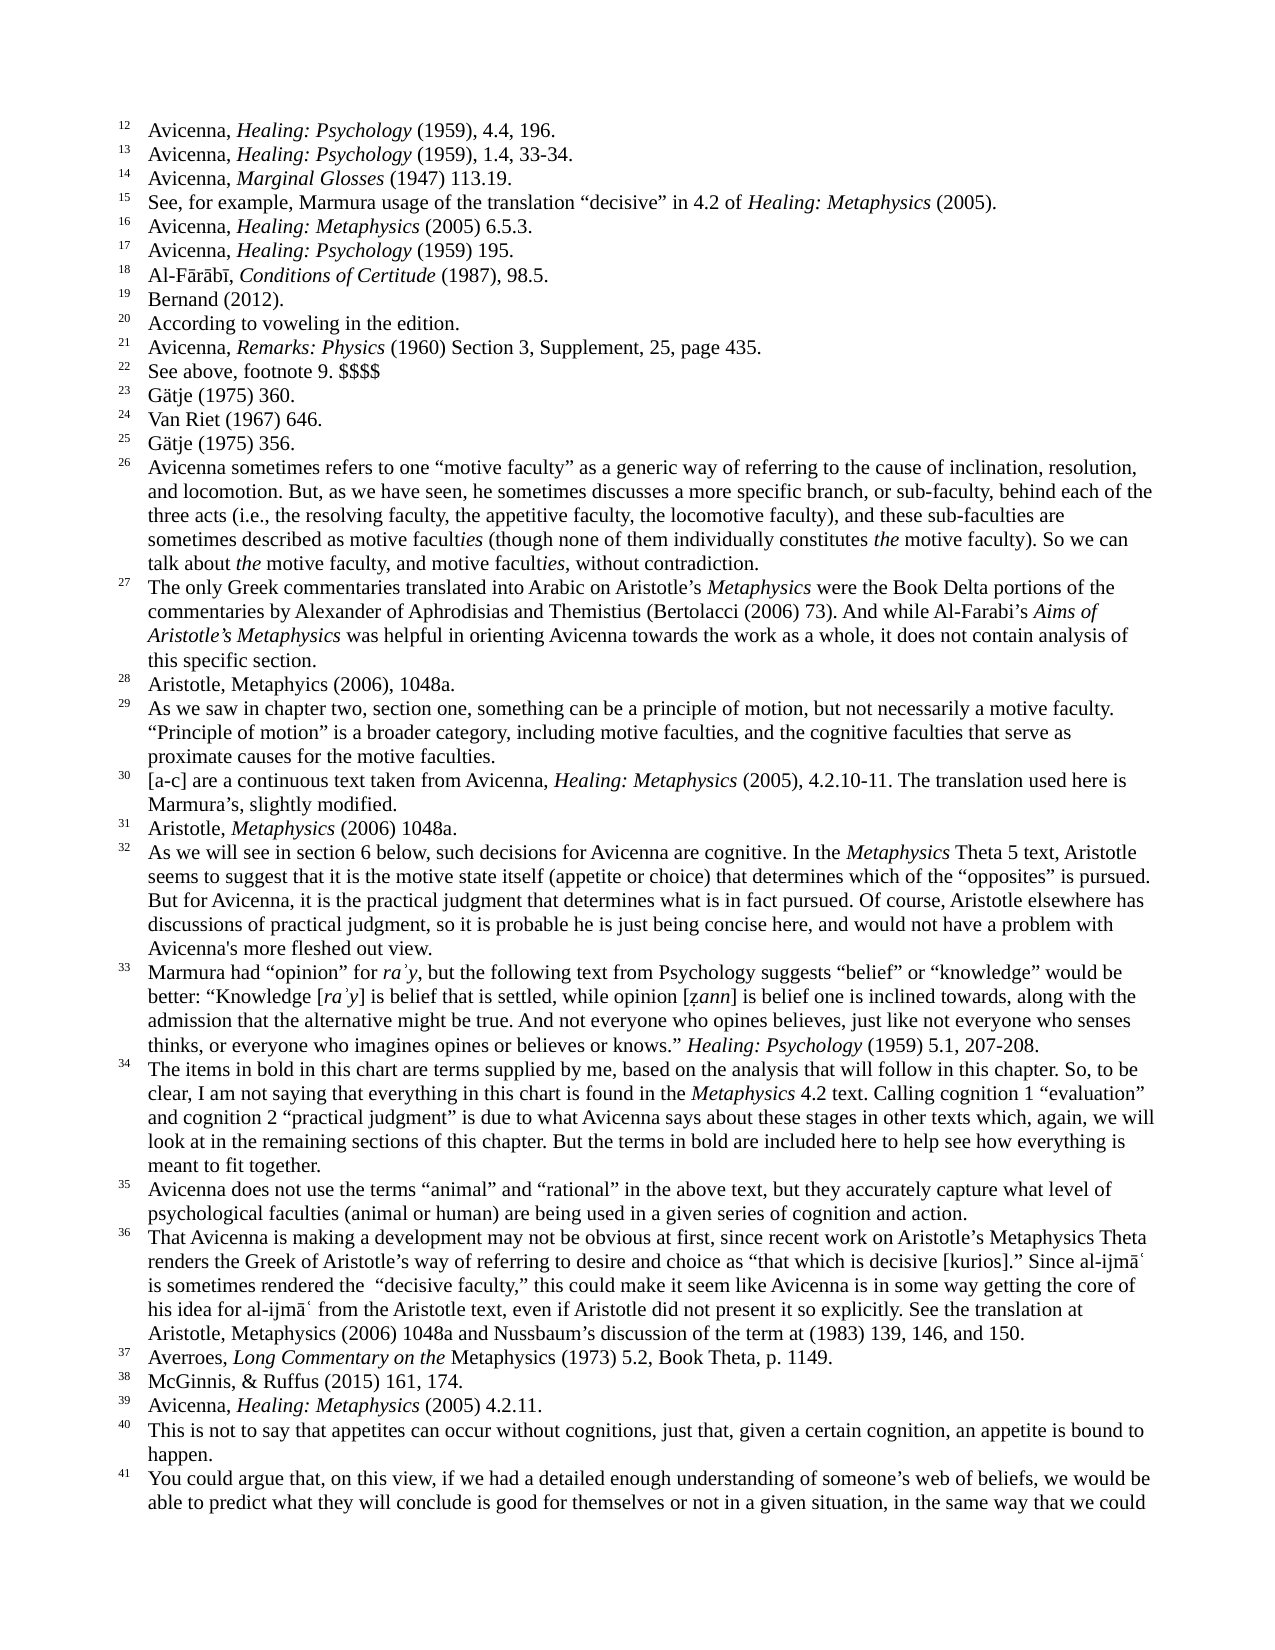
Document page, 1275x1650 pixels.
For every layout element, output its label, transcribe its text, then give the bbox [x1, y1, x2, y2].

text You could argue that, on this view, if we had a detailed enough understanding of someone’s web of beliefs, we would be able to predict what they will conclude is good for themselves or not in a given situation, in the same way that we could [118, 1466, 1157, 1514]
text Avicenna, Marginal Glosses (1947) 113.19. [118, 166, 1157, 190]
text Avicenna, Healing: Psychology (1959), 4.4, 196. [118, 118, 1157, 142]
text Marmura had “opinion” for raʾy, but the following text from Psychology suggests “belief” or “knowledge” would be better: “Knowledge [raʾy] is belief that is settled, while opinion [ẓann] is belief one is inclined towards, along with the admission that the alternative might be true. And not everyone who opines believes, just like not everyone who senses thinks, or everyone who imagines opines or believes or knows.” Healing: Psychology (1959) 5.1, 207-208. [118, 960, 1157, 1057]
text Avicenna, Healing: Metaphysics (2005) 4.2.11. [118, 1393, 1157, 1417]
text As we will see in section 6 below, such decisions for Avicenna are cognitive. In the Metaphysics Theta 5 text, Aristotle seems to suggest that it is the motive state itself (appetite or choice) that determines which of the “opposites” is pursued. But for Avicenna, it is the practical judgment that determines what is in fact pursued. Of course, Aristotle elsewhere has discussions of practical judgment, so it is probable he is just being concise here, and would not have a problem with Avicenna's more fleshed out view. [118, 840, 1157, 960]
text Avicenna, Healing: Metaphysics (2005) 6.5.3. [118, 214, 1157, 238]
text As we saw in chapter two, section one, something can be a principle of motion, but not necessarily a motive faculty. “Principle of motion” is a broader category, including motive faculties, and the cognitive faculties that serve as proximate causes for the motive faculties. [118, 696, 1157, 768]
text The only Greek commentaries translated into Arabic on Aristotle’s Metaphysics were the Book Delta portions of the commentaries by Alexander of Aphrodisias and Themistius (Bertolacci (2006) 73). And while Al-Farabi’s Aims of Aristotle’s Metaphysics was helpful in orienting Avicenna towards the work as a whole, it does not contain analysis of this specific section. [118, 575, 1157, 672]
text Van Riet (1967) 646. [118, 407, 1157, 431]
text See, for example, Marmura usage of the translation “decisive” in 4.2 of Healing: Metaphysics (2005). [118, 190, 1157, 214]
text This is not to say that appetites can occur without cognitions, just that, given a certain cognition, an appetite is bound to happen. [118, 1417, 1157, 1466]
text [a-c] are a continuous text taken from Avicenna, Healing: Metaphysics (2005), 4.2.10-11. The translation used here is Marmura’s, slightly modified. [118, 768, 1157, 816]
text McGinnis, & Ruffus (2015) 161, 174. [118, 1369, 1157, 1393]
text Aristotle, Metaphyics (2006), 1048a. [118, 672, 1157, 696]
text Al-Fārābī, Conditions of Certitude (1987), 98.5. [118, 262, 1157, 287]
text That Avicenna is making a development may not be obvious at first, since recent work on Aristotle’s Metaphysics Theta renders the Greek of Aristotle’s way of referring to desire and choice as “that which is decisive [kurios].” Since al-ijmāʿ is sometimes rendered the “decisive faculty,” this could make it seem like Avicenna is in some way getting the core of his idea for al-ijmāʿ from the Aristotle text, even if Aristotle did not present it so explicitly. See the translation at Aristotle, Metaphysics (2006) 1048a and Nussbaum’s discussion of the term at (1983) 139, 146, and 150. [118, 1225, 1157, 1345]
text Gätje (1975) 356. [118, 431, 1157, 455]
text Gätje (1975) 360. [118, 383, 1157, 407]
text According to voweling in the edition. [118, 311, 1157, 335]
text Avicenna sometimes refers to one “motive faculty” as a generic way of referring to the cause of inclination, resolution, and locomotion. But, as we have seen, he sometimes discusses a more specific branch, or sub-faculty, behind each of the three acts (i.e., the resolving faculty, the appetitive faculty, the locomotive faculty), and these sub-faculties are sometimes described as motive faculties (though none of them individually constitutes the motive faculty). So we can talk about the motive faculty, and motive faculties, without contradiction. [118, 455, 1157, 575]
text Avicenna, Healing: Psychology (1959), 1.4, 33-34. [118, 142, 1157, 166]
text Avicenna, Healing: Psychology (1959) 195. [118, 238, 1157, 262]
text Averroes, Long Commentary on the Metaphysics (1973) 5.2, Book Theta, p. 1149. [118, 1345, 1157, 1369]
text Aristotle, Metaphysics (2006) 1048a. [118, 816, 1157, 840]
text Avicenna, Remarks: Physics (1960) Section 3, Supplement, 25, page 435. [118, 335, 1157, 359]
text See above, footnote 9. $$$$ [118, 359, 1157, 383]
text Avicenna does not use the terms “animal” and “rational” in the above text, but they accurately capture what level of psychological faculties (animal or human) are being used in a given series of cognition and action. [118, 1177, 1157, 1225]
text Bernand (2012). [118, 287, 1157, 311]
